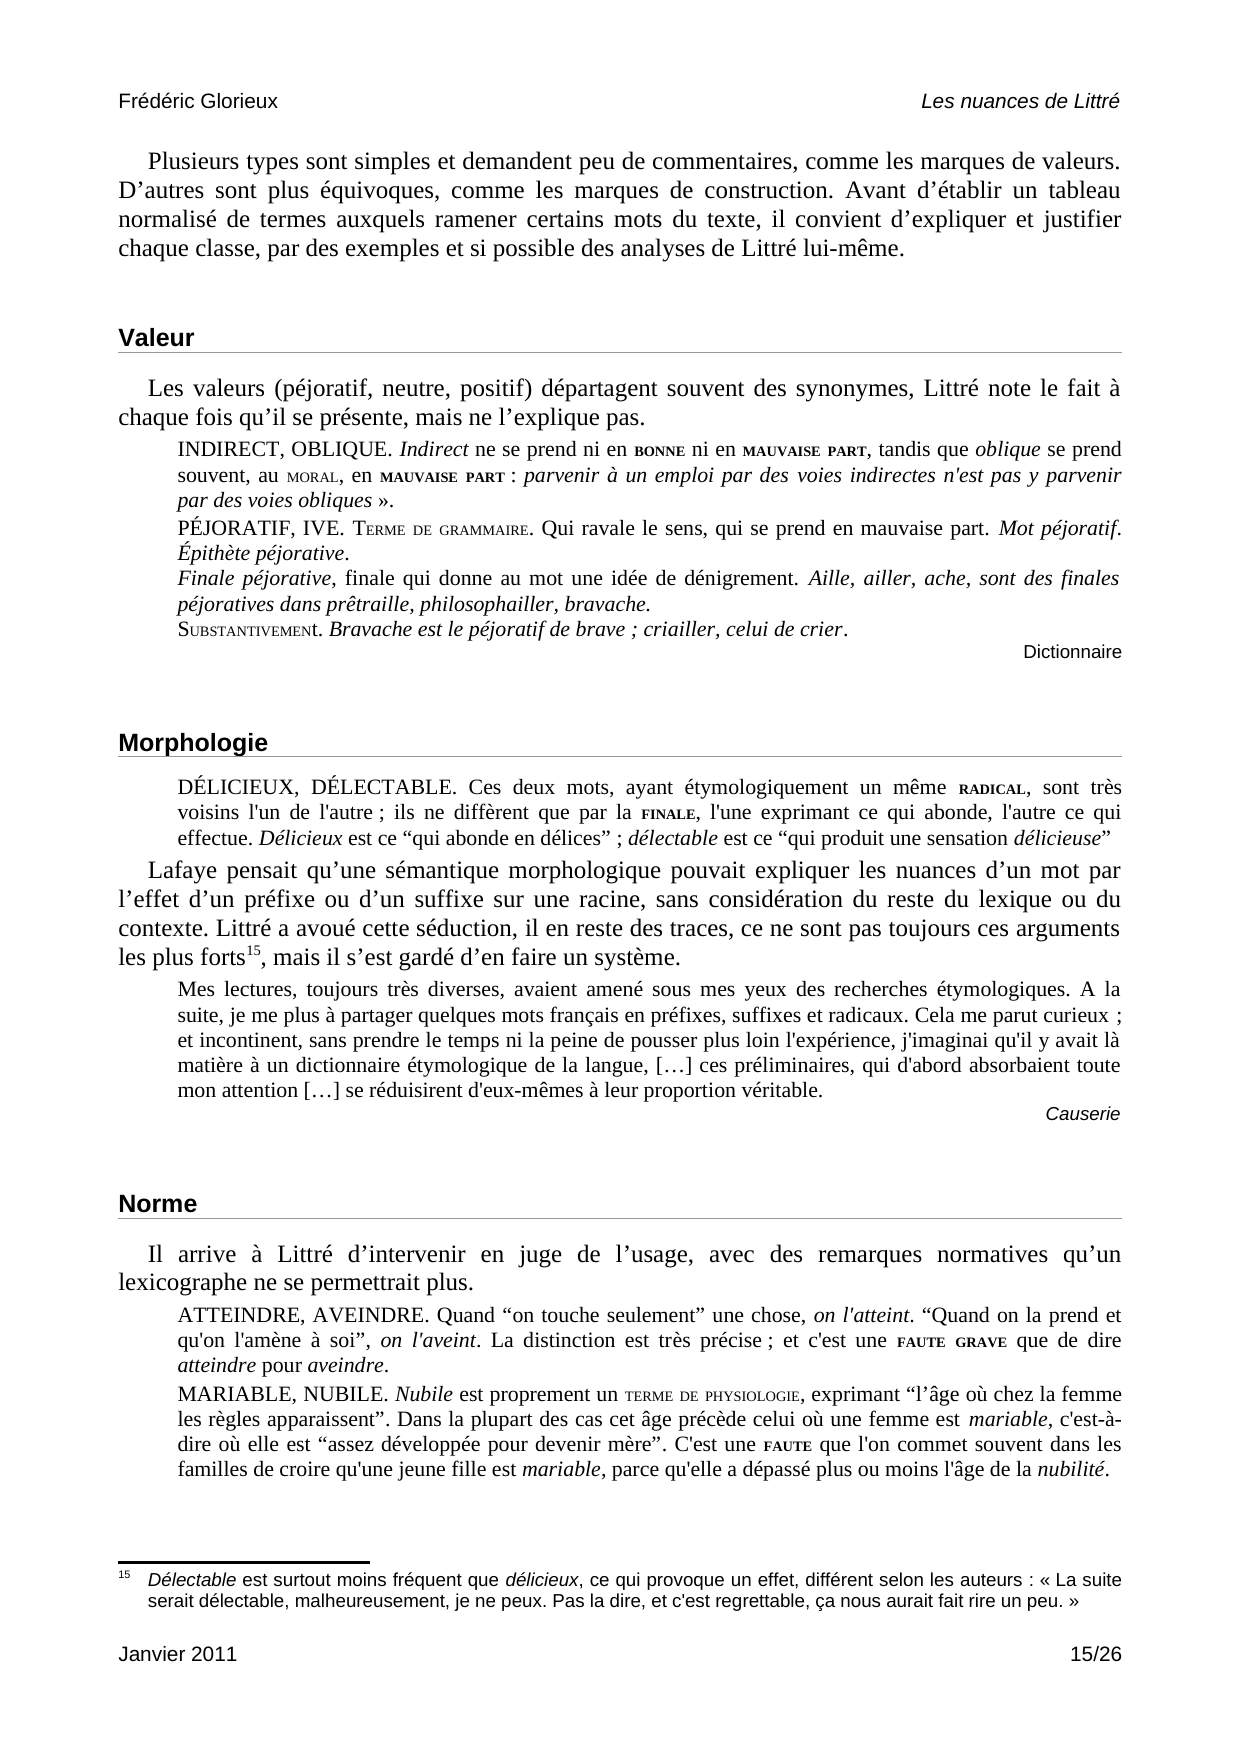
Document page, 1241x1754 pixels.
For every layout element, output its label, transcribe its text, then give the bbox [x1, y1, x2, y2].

text MARIABLE, NUBILE. Nubile est proprement un terme de physiologie, exprimant “l’âge où chez la femme les règles apparaissent”. Dans la plupart des cas cet âge précède celui où une femme est mariable, c'est-à-dire où elle est “assez développée pour devenir mère”. C'est une faute que l'on commet souvent dans les familles de croire qu'une jeune fille est mariable, parce qu'elle a dépassé plus ou moins l'âge de la nubilité. [177, 1381, 1122, 1481]
text Plusieurs types sont simples et demandent peu de commentaires, comme les marques de valeurs. D’autres sont plus équivoques, comme les marques de construction. Avant d’établir un tableau normalisé de termes auxquels ramener certains mots du texte, il convient d’expliquer et justifier chaque classe, par des exemples et si possible des analyses de Littré lui-même. [118, 146, 1122, 261]
text Causerie [236, 1102, 1122, 1124]
text Les valeurs (péjoratif, neutre, positif) départagent souvent des synonymes, Littré note le fait à chaque fois qu’il se présente, mais ne l’explique pas. [118, 373, 1122, 431]
text ATTEINDRE, AVEINDRE. Quand “on touche seulement” une chose, on l'atteint. “Quand on la prend et qu'on l'amène à soi”, on l'aveint. La distinction est très précise ; et c'est une faute grave que de dire atteindre pour aveindre. [177, 1302, 1122, 1378]
text Mes lectures, toujours très diverses, avaient amené sous mes yeux des recherches étymologiques. A la suite, je me plus à partager quelques mots français en préfixes, suffixes et radicaux. Cela me parut curieux ; et incontinent, sans prendre le temps ni la peine de pousser plus loin l'expérience, j'imaginai qu'il y avait là matière à un dictionnaire étymologique de la langue, […] ces préliminaires, qui d'abord absorbaient toute mon attention […] se réduisirent d'eux-mêmes à leur proportion véritable. [177, 976, 1122, 1102]
text DÉLICIEUX, DÉLECTABLE. Ces deux mots, ayant étymologiquement un même radical, sont très voisins l'un de l'autre ; ils ne diffèrent que par la finale, l'une exprimant ce qui abonde, l'autre ce qui effectue. Délicieux est ce “qui abonde en délices” ; délectable est ce “qui produit une sensation délicieuse” [177, 774, 1122, 850]
text Il arrive à Littré d’intervenir en juge de l’usage, avec des remarques normatives qu’un lexicographe ne se permettrait plus. [118, 1239, 1122, 1296]
text Lafaye pensait qu’une sémantique morphologique pouvait expliquer les nuances d’un mot par l’effet d’un préfixe ou d’un suffixe sur une racine, sans considération du reste du lexique ou du contexte. Littré a avoué cette séduction, il en reste des traces, ce ne sont pas toujours ces arguments les plus forts, mais il s’est gardé d’en faire un système. [118, 856, 1122, 971]
text Dictionnaire [236, 641, 1122, 662]
text Délectable est surtout moins fréquent que délicieux, ce qui provoque un effet, différent selon les auteurs : « La suite serait délectable, malheureusement, je ne peux. Pas la dire, et c'est regrettable, ça nous aurait fait rire un peu. » [118, 1568, 1122, 1612]
text INDIRECT, OBLIQUE. Indirect ne se prend ni en bonne ni en mauvaise part, tandis que oblique se prend souvent, au moral, en mauvaise part : parvenir à un emploi par des voies indirectes n'est pas y parvenir par des voies obliques ». [177, 436, 1122, 512]
subtitle Morphologie [118, 727, 1122, 756]
text PÉJORATIF, IVE. Terme de grammaire. Qui ravale le sens, qui se prend en mauvaise part. Mot péjoratif. Épithète péjorative. Finale péjorative, finale qui donne au mot une idée de dénigrement. Aille, ailler, ache, sont des finales péjoratives dans prêtraille, philosophailler, bravache. Substantivement. Bravache est le péjoratif de brave ; criailler, celui de crier. [177, 515, 1122, 641]
subtitle Valeur [118, 323, 1122, 352]
subtitle Norme [118, 1189, 1122, 1218]
